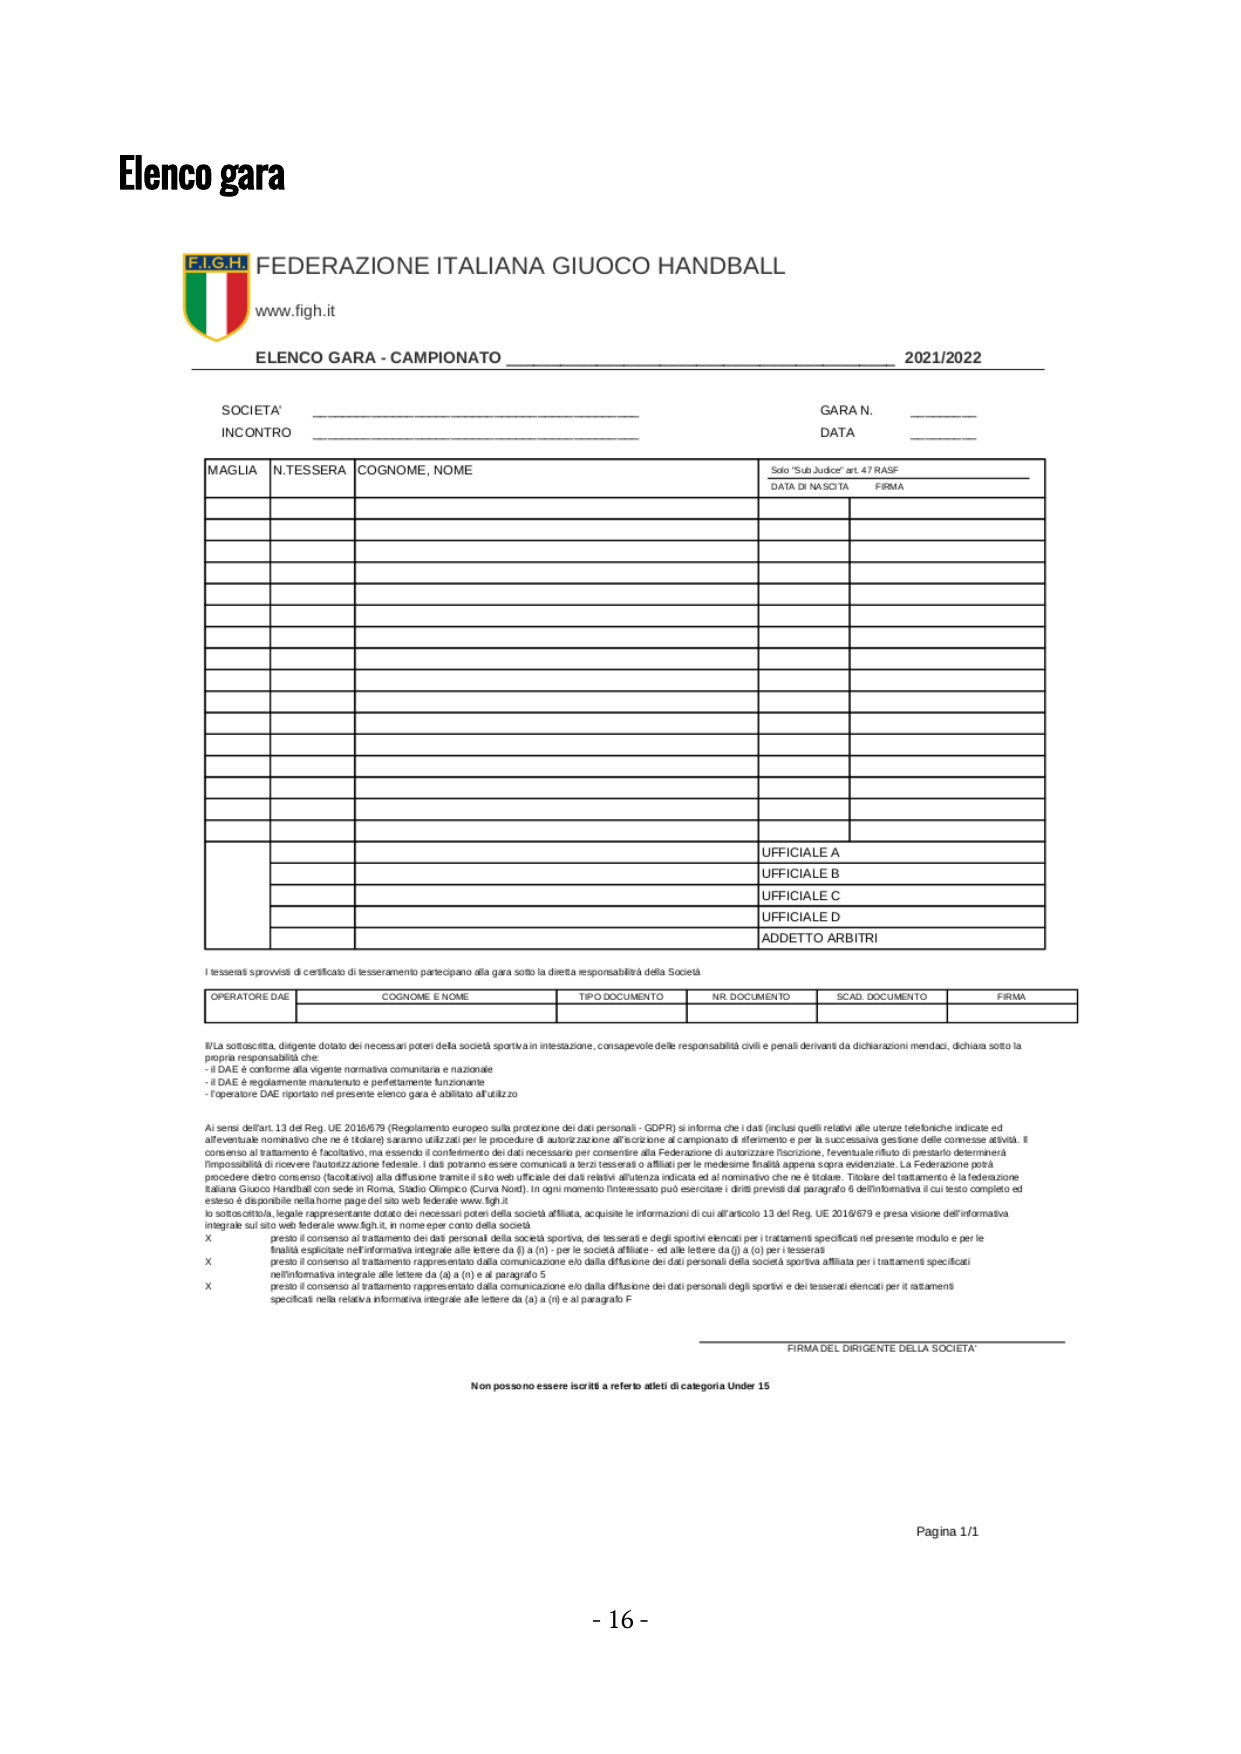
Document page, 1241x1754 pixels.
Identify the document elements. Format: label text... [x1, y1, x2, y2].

subtitle [134, 204, 1106, 1580]
subtitle Elenco gara [118, 144, 1122, 200]
picture [137, 206, 1104, 1577]
